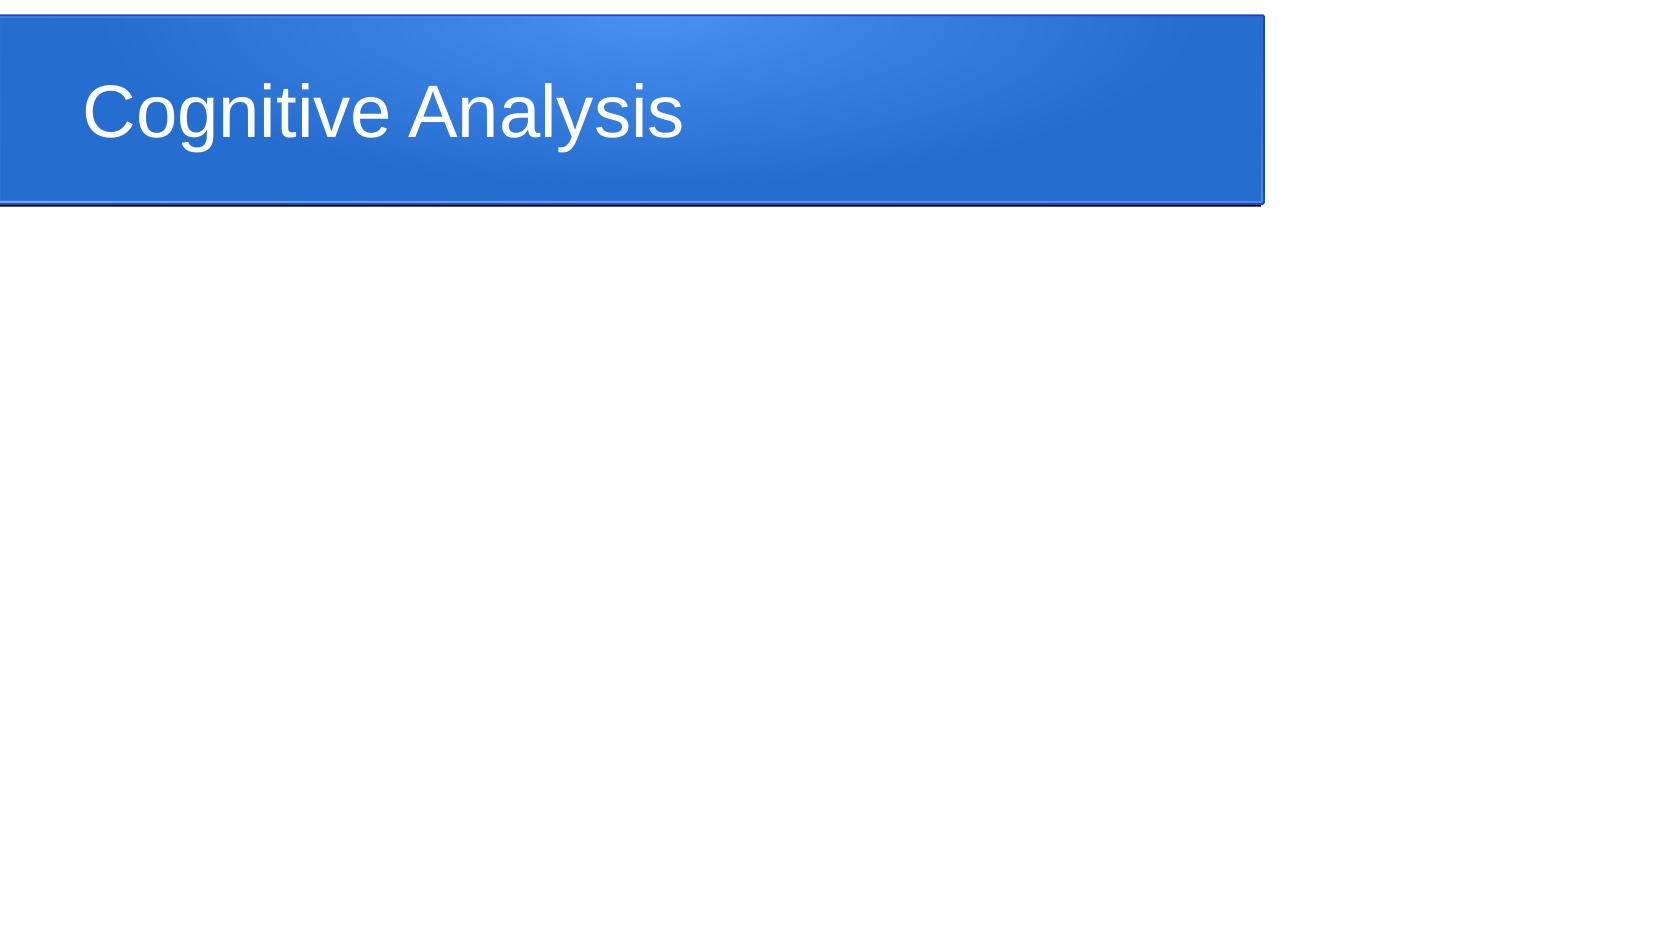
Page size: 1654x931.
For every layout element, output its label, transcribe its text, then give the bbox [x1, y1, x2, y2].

title Cognitive Analysis [82, 35, 1235, 189]
